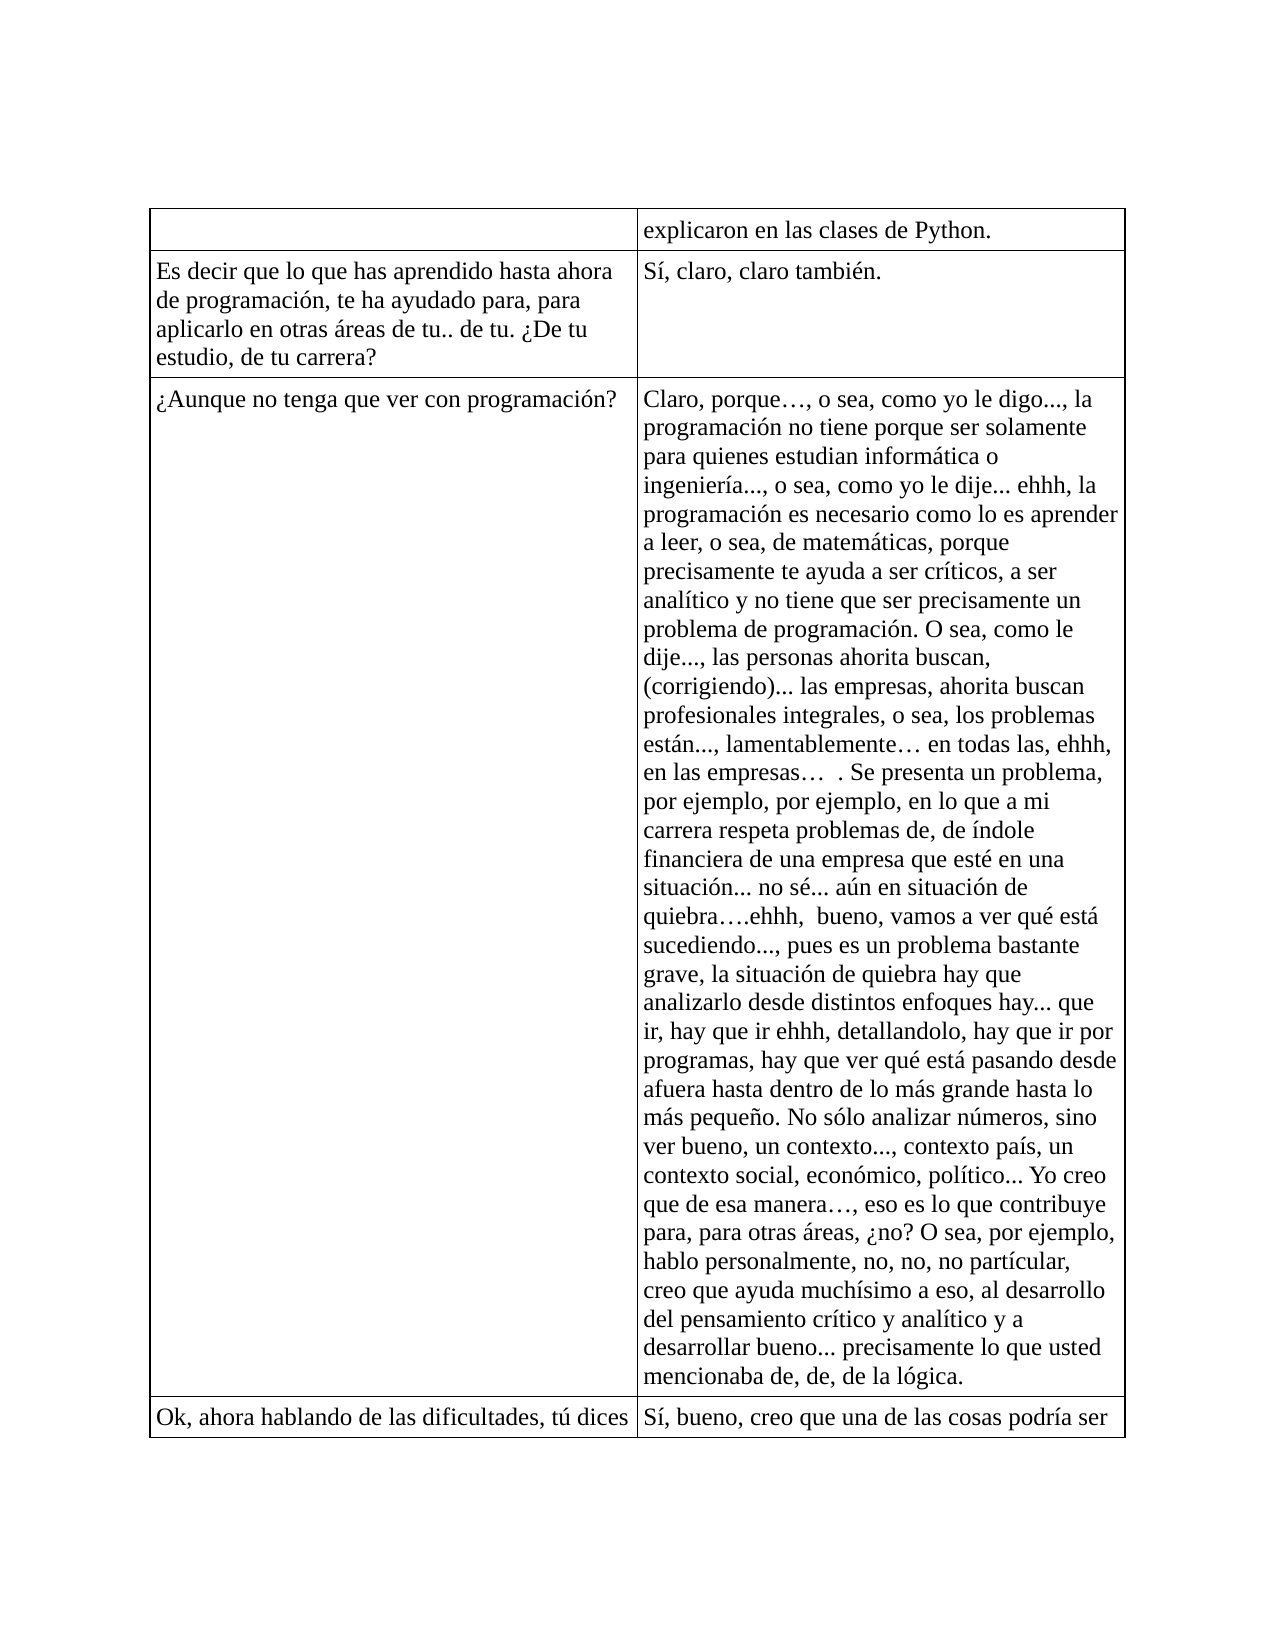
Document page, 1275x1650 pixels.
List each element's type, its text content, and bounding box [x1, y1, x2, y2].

table_cell Claro, porque…, o sea, como yo le digo..., la programación no tiene porque ser solamente para quienes estudian informática o ingeniería..., o sea, como yo le dije... ehhh, la programación es necesario como lo es aprender a leer, o sea, de matemáticas, porque precisamente te ayuda a ser críticos, a ser analítico y no tiene que ser precisamente un problema de programación. O sea, como le dije..., las personas ahorita buscan, (corrigiendo)... las empresas, ahorita buscan profesionales integrales, o sea, los problemas están..., lamentablemente… en todas las, ehhh, en las empresas… . Se presenta un problema, por ejemplo, por ejemplo, en lo que a mi carrera respeta problemas de, de índole financiera de una empresa que esté en una situación... no sé... aún en situación de quiebra….ehhh, bueno, vamos a ver qué está sucediendo..., pues es un problema bastante grave, la situación de quiebra hay que analizarlo desde distintos enfoques hay... que ir, hay que ir ehhh, detallandolo, hay que ir por programas, hay que ver qué está pasando desde afuera hasta dentro de lo más grande hasta lo más pequeño. No sólo analizar números, sino ver bueno, un contexto..., contexto país, un contexto social, económico, político... Yo creo que de esa manera…, eso es lo que contribuye para, para otras áreas, ¿no? O sea, por ejemplo, hablo personalmente, no, no, no partícular, creo que ayuda muchísimo a eso, al desarrollo del pensamiento crítico y analítico y a desarrollar bueno... precisamente lo que usted mencionaba de, de, de la lógica. [638, 378, 1124, 1396]
table_cell Ok, ahora hablando de las dificultades, tú dices [151, 1397, 637, 1437]
table_cell Sí, bueno, creo que una de las cosas podría ser [638, 1397, 1124, 1437]
table_cell Sí, claro, claro también. [638, 251, 1124, 377]
table_cell [151, 209, 637, 249]
table_cell Es decir que lo que has aprendido hasta ahora de programación, te ha ayudado para, para aplicarlo en otras áreas de tu.. de tu. ¿De tu estudio, de tu carrera? [151, 251, 637, 377]
table_cell explicaron en las clases de Python. [638, 209, 1124, 249]
table_cell ¿Aunque no tenga que ver con programación? [151, 378, 637, 1396]
